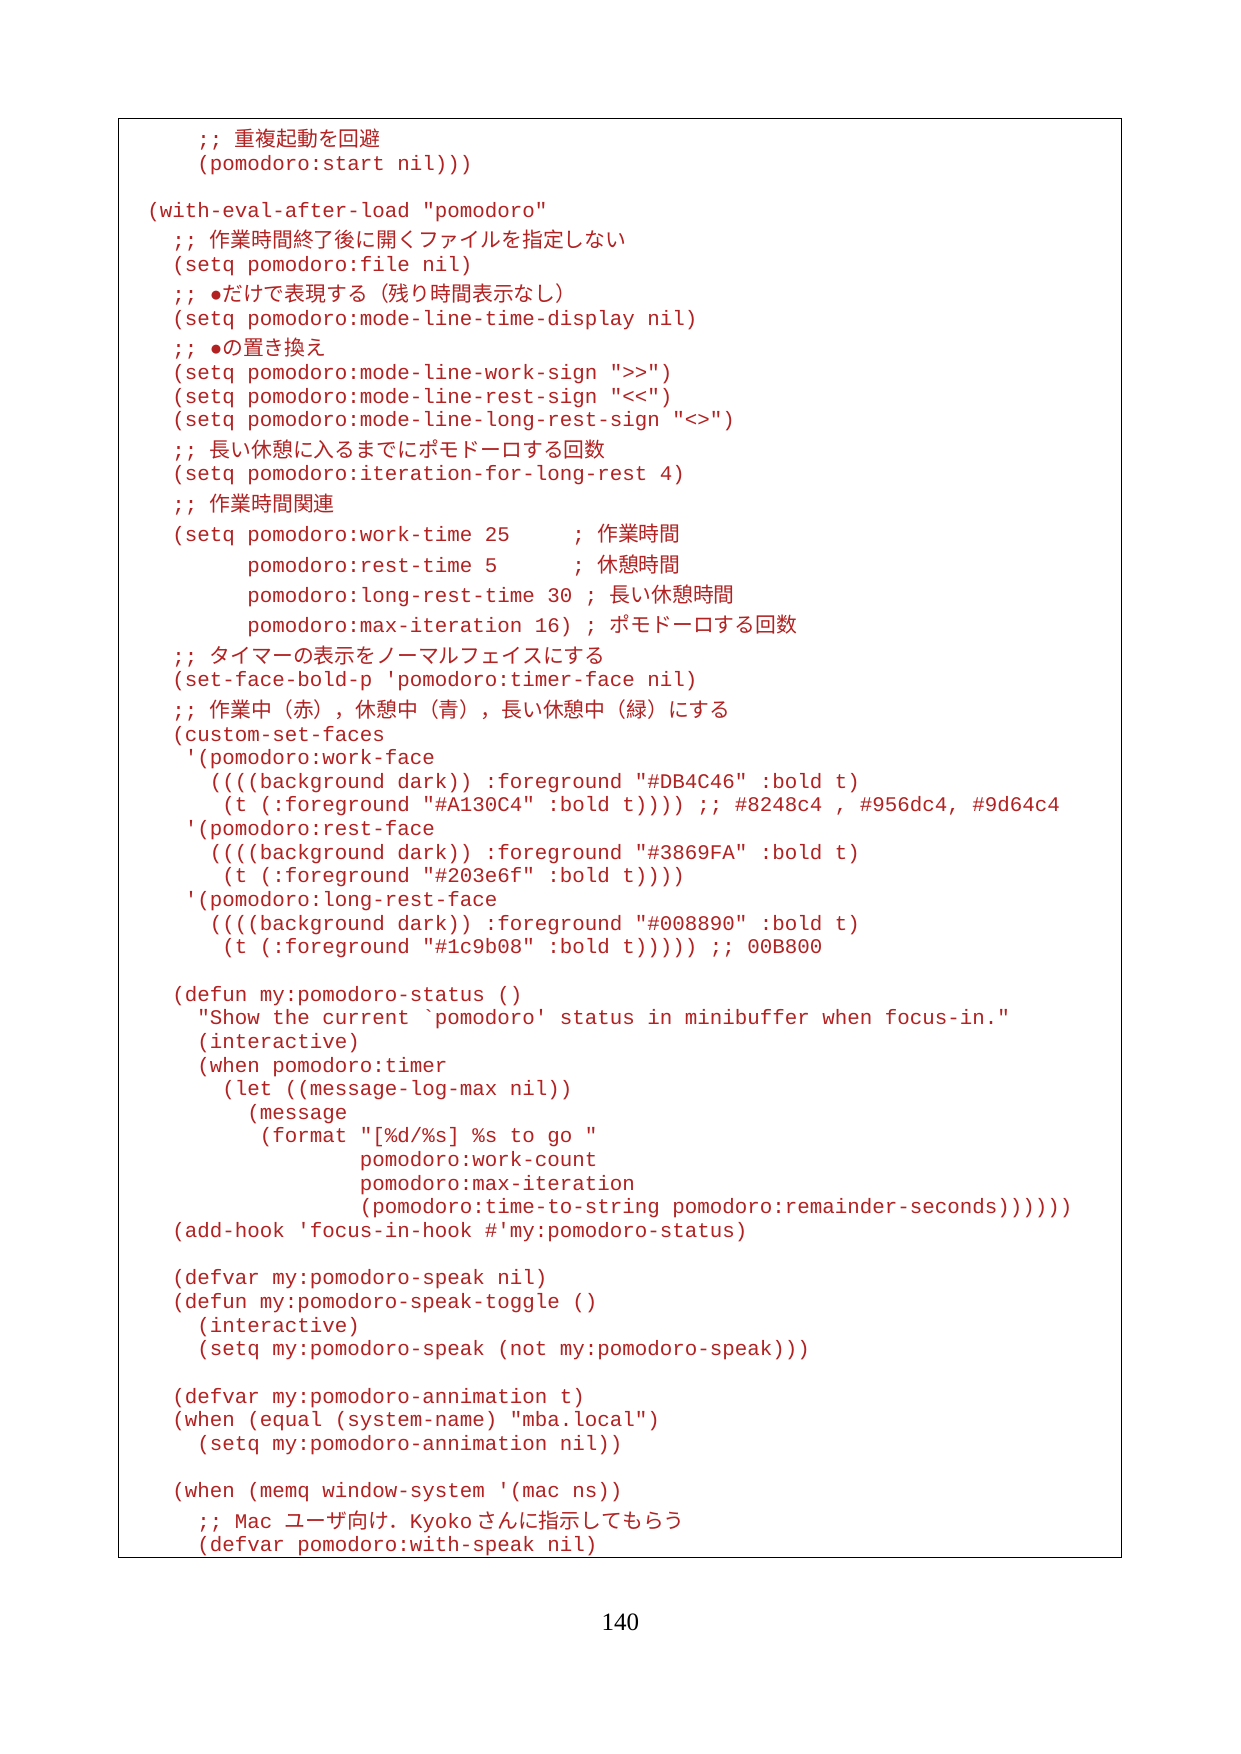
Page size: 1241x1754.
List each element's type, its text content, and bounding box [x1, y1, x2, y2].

text (when (equal (system-name) "mba.local") [119, 1405, 1121, 1429]
text (custom-set-faces [119, 719, 1121, 743]
text (pomodoro:start nil))) [119, 148, 1121, 172]
text ((((background dark)) :foreground "#3869FA" :bold t) [119, 838, 1121, 861]
text (when (memq window-system '(mac ns)) [119, 1476, 1121, 1500]
text (t (:foreground "#1c9b08" :bold t))))) ;; 00B800 [119, 932, 1121, 956]
text pomodoro:long-rest-time 30 ; 長い休憩時間 [119, 574, 1121, 605]
text (t (:foreground "#A130C4" :bold t)))) ;; #8248c4 , #956dc4, #9d64c4 [119, 791, 1121, 814]
text (setq pomodoro:mode-line-work-sign ">>") [119, 358, 1121, 382]
text (setq pomodoro:mode-line-long-rest-sign "<>") [119, 405, 1121, 429]
text (setq my:pomodoro-speak (not my:pomodoro-speak))) [119, 1334, 1121, 1358]
text (message [119, 1098, 1121, 1122]
text (with-eval-after-load "pomodoro" [119, 196, 1121, 219]
text (interactive) [119, 1027, 1121, 1051]
text (set-face-bold-p 'pomodoro:timer-face nil) [119, 666, 1121, 689]
text ;; ●だけで表現する（残り時間表示なし） [119, 273, 1121, 304]
text ((((background dark)) :foreground "#DB4C46" :bold t) [119, 767, 1121, 791]
text (defvar pomodoro:with-speak nil) [119, 1530, 1121, 1557]
text pomodoro:work-count [119, 1145, 1121, 1169]
text pomodoro:rest-time 5 ; 休憩時間 [119, 544, 1121, 574]
text '(pomodoro:long-rest-face [119, 885, 1121, 909]
text (setq my:pomodoro-annimation nil)) [119, 1429, 1121, 1453]
text (defun my:pomodoro-speak-toggle () [119, 1287, 1121, 1311]
text (add-hook 'focus-in-hook #'my:pomodoro-status) [119, 1216, 1121, 1240]
text (when pomodoro:timer [119, 1051, 1121, 1074]
text (setq pomodoro:work-time 25 ; 作業時間 [119, 513, 1121, 544]
text ;; 作業時間終了後に開くファイルを指定しない [119, 219, 1121, 250]
text ;; 作業中（赤），休憩中（青），長い休憩中（緑）にする [119, 689, 1121, 719]
text '(pomodoro:rest-face [119, 814, 1121, 838]
text pomodoro:max-iteration 16) ; ポモドーロする回数 [119, 605, 1121, 635]
text (setq pomodoro:file nil) [119, 250, 1121, 273]
text "Show the current `pomodoro' status in minibuffer when focus-in." [119, 1003, 1121, 1027]
text (defun my:pomodoro-status () [119, 980, 1121, 1003]
text ;; 重複起動を回避 [119, 119, 1121, 148]
text pomodoro:max-iteration [119, 1169, 1121, 1192]
text ;; 長い休憩に入るまでにポモドーロする回数 [119, 429, 1121, 459]
text ;; Mac ユーザ向け．Kyokoさんに指示してもらう [119, 1500, 1121, 1530]
text (setq pomodoro:mode-line-time-display nil) [119, 304, 1121, 328]
text (t (:foreground "#203e6f" :bold t)))) [119, 861, 1121, 885]
text (defvar my:pomodoro-annimation t) [119, 1382, 1121, 1405]
text ;; 作業時間関連 [119, 483, 1121, 513]
text '(pomodoro:work-face [119, 743, 1121, 767]
text ;; ●の置き換え [119, 328, 1121, 358]
text ((((background dark)) :foreground "#008890" :bold t) [119, 909, 1121, 932]
text ;; タイマーの表示をノーマルフェイスにする [119, 635, 1121, 666]
text (setq pomodoro:iteration-for-long-rest 4) [119, 459, 1121, 483]
text (setq pomodoro:mode-line-rest-sign "<<") [119, 382, 1121, 405]
text (defvar my:pomodoro-speak nil) [119, 1263, 1121, 1287]
text (let ((message-log-max nil)) [119, 1074, 1121, 1098]
text (interactive) [119, 1311, 1121, 1334]
text (pomodoro:time-to-string pomodoro:remainder-seconds)))))) [119, 1192, 1121, 1216]
text (format "[%d/%s] %s to go " [119, 1122, 1121, 1145]
